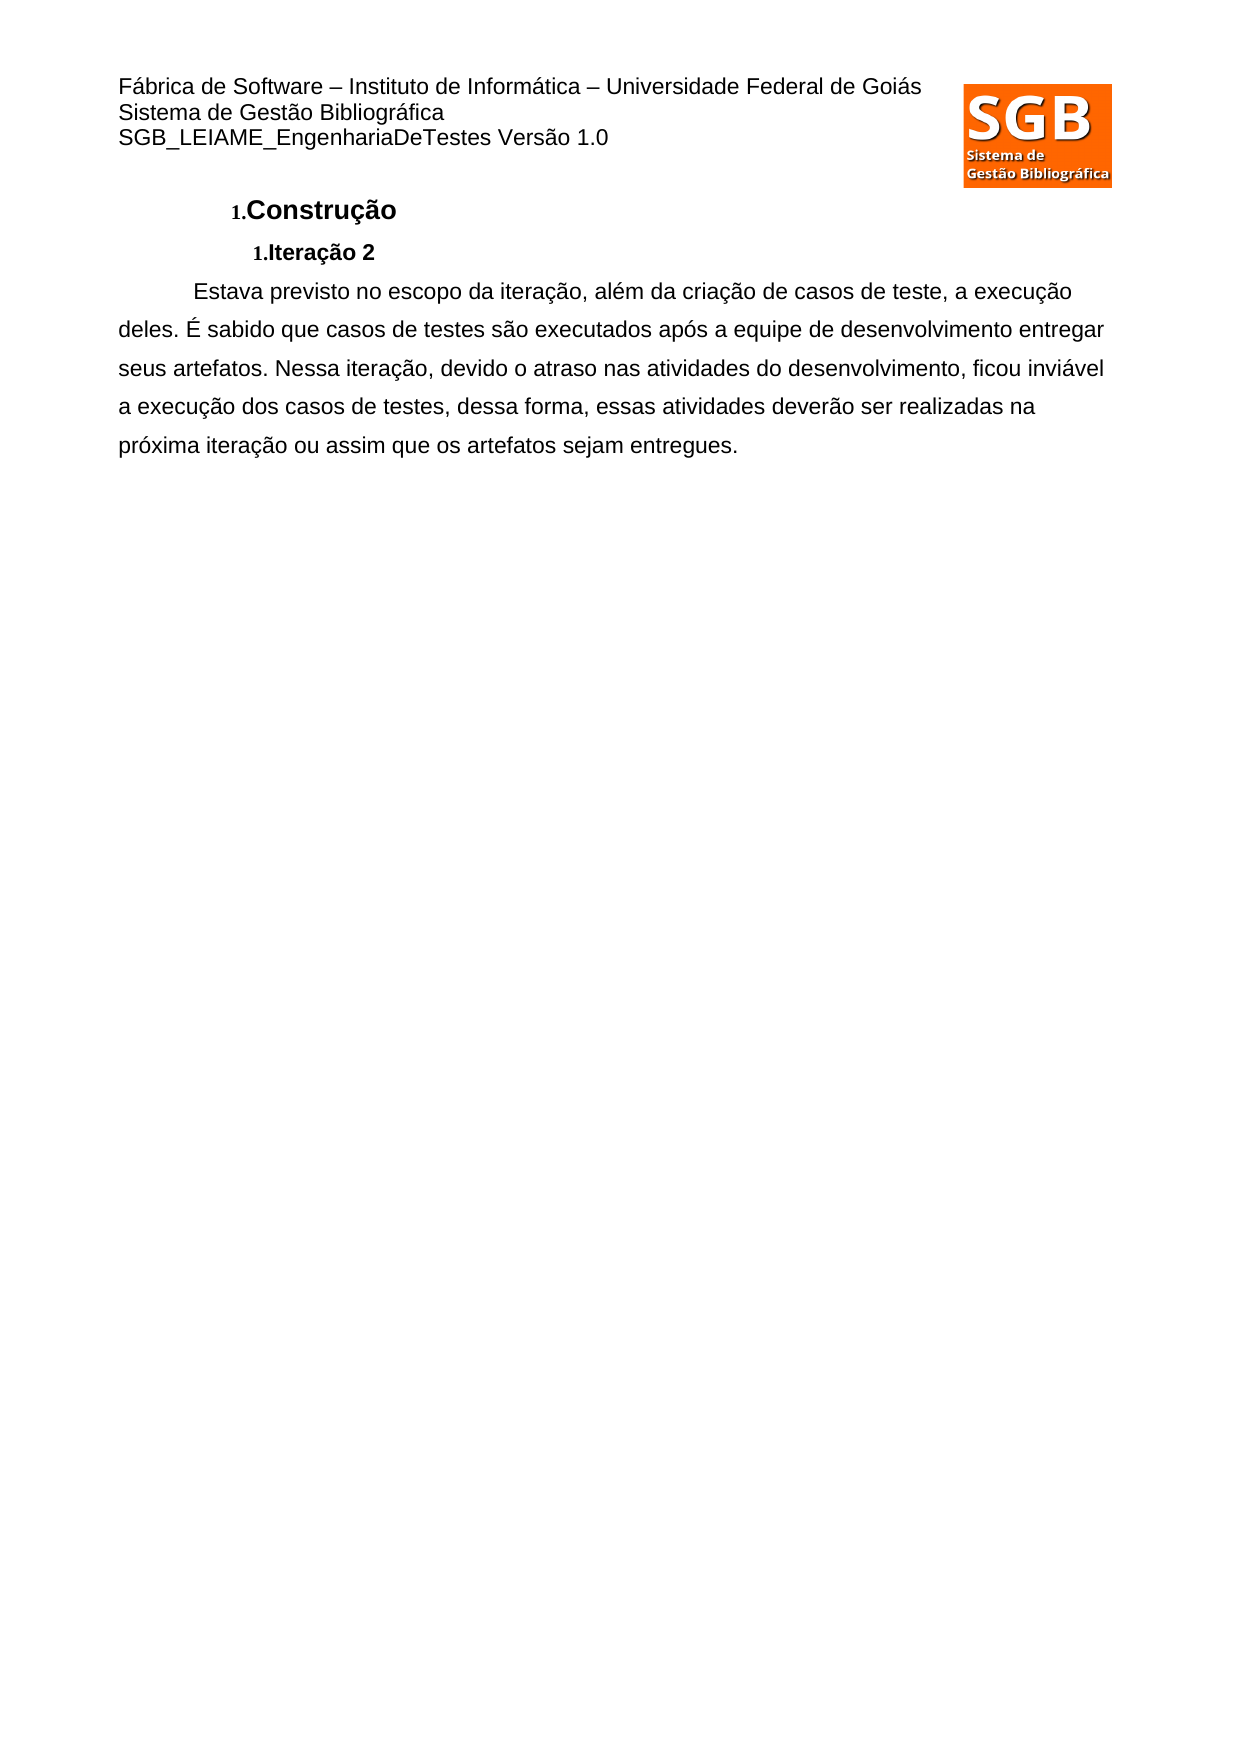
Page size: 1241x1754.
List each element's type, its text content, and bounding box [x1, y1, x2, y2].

list Iteração 2 [118, 240, 1122, 266]
list Construção [118, 195, 1122, 225]
text Estava previsto no escopo da iteração, além da criação de casos de teste, a execução deles. É sabido que casos de testes são executados após a equipe de desenvolvimento entregar seus artefatos. Nessa iteração, devido o atraso nas atividades do desenvolvimento, ficou inviável a execução dos casos de testes, dessa forma, essas atividades deverão ser realizadas na próxima iteração ou assim que os artefatos sejam entregues. [118, 278, 1122, 458]
picture [963, 84, 1112, 188]
